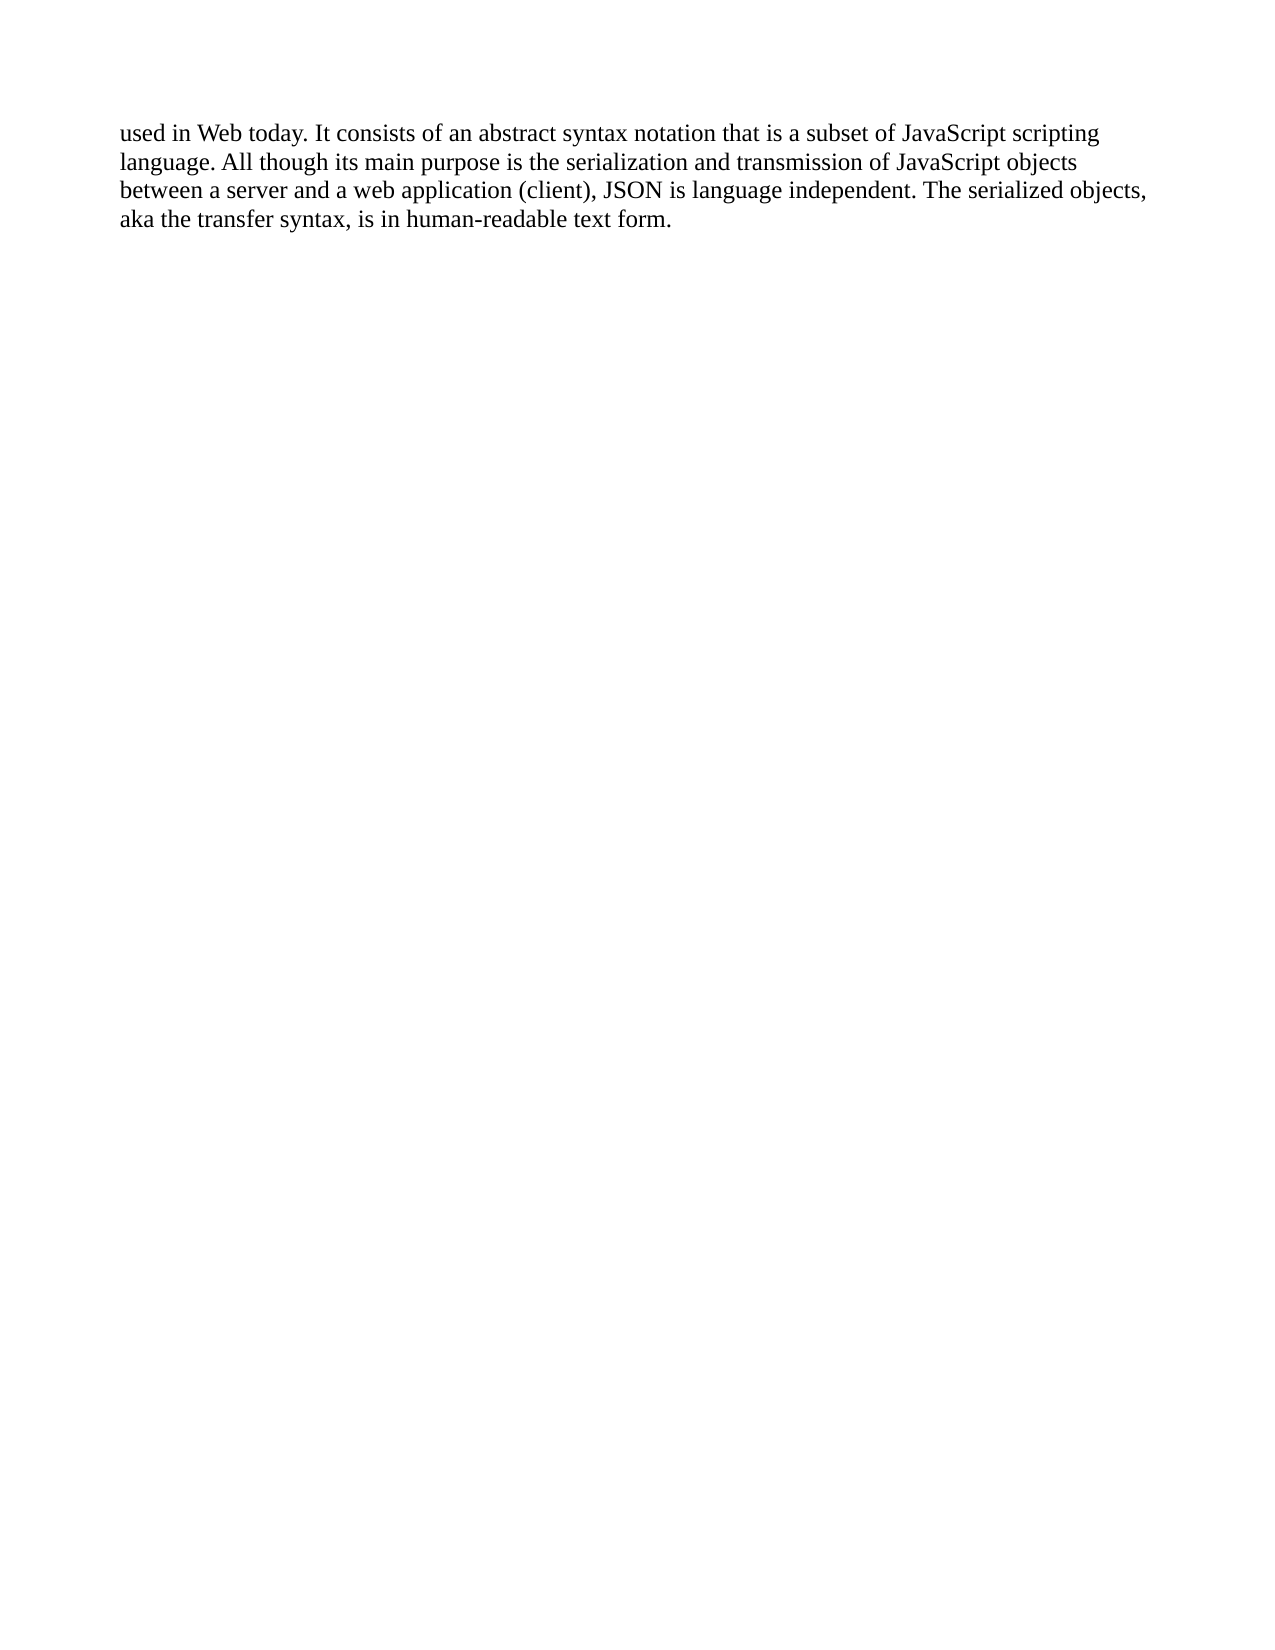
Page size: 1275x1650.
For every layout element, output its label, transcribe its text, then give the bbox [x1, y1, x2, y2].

text used in Web today. It consists of an abstract syntax notation that is a subset of JavaScript scripting language. All though its main purpose is the serialization and transmission of JavaScript objects between a server and a web application (client), JSON is language independent. The serialized objects, aka the transfer syntax, is in human-readable text form. [119, 118, 1157, 233]
